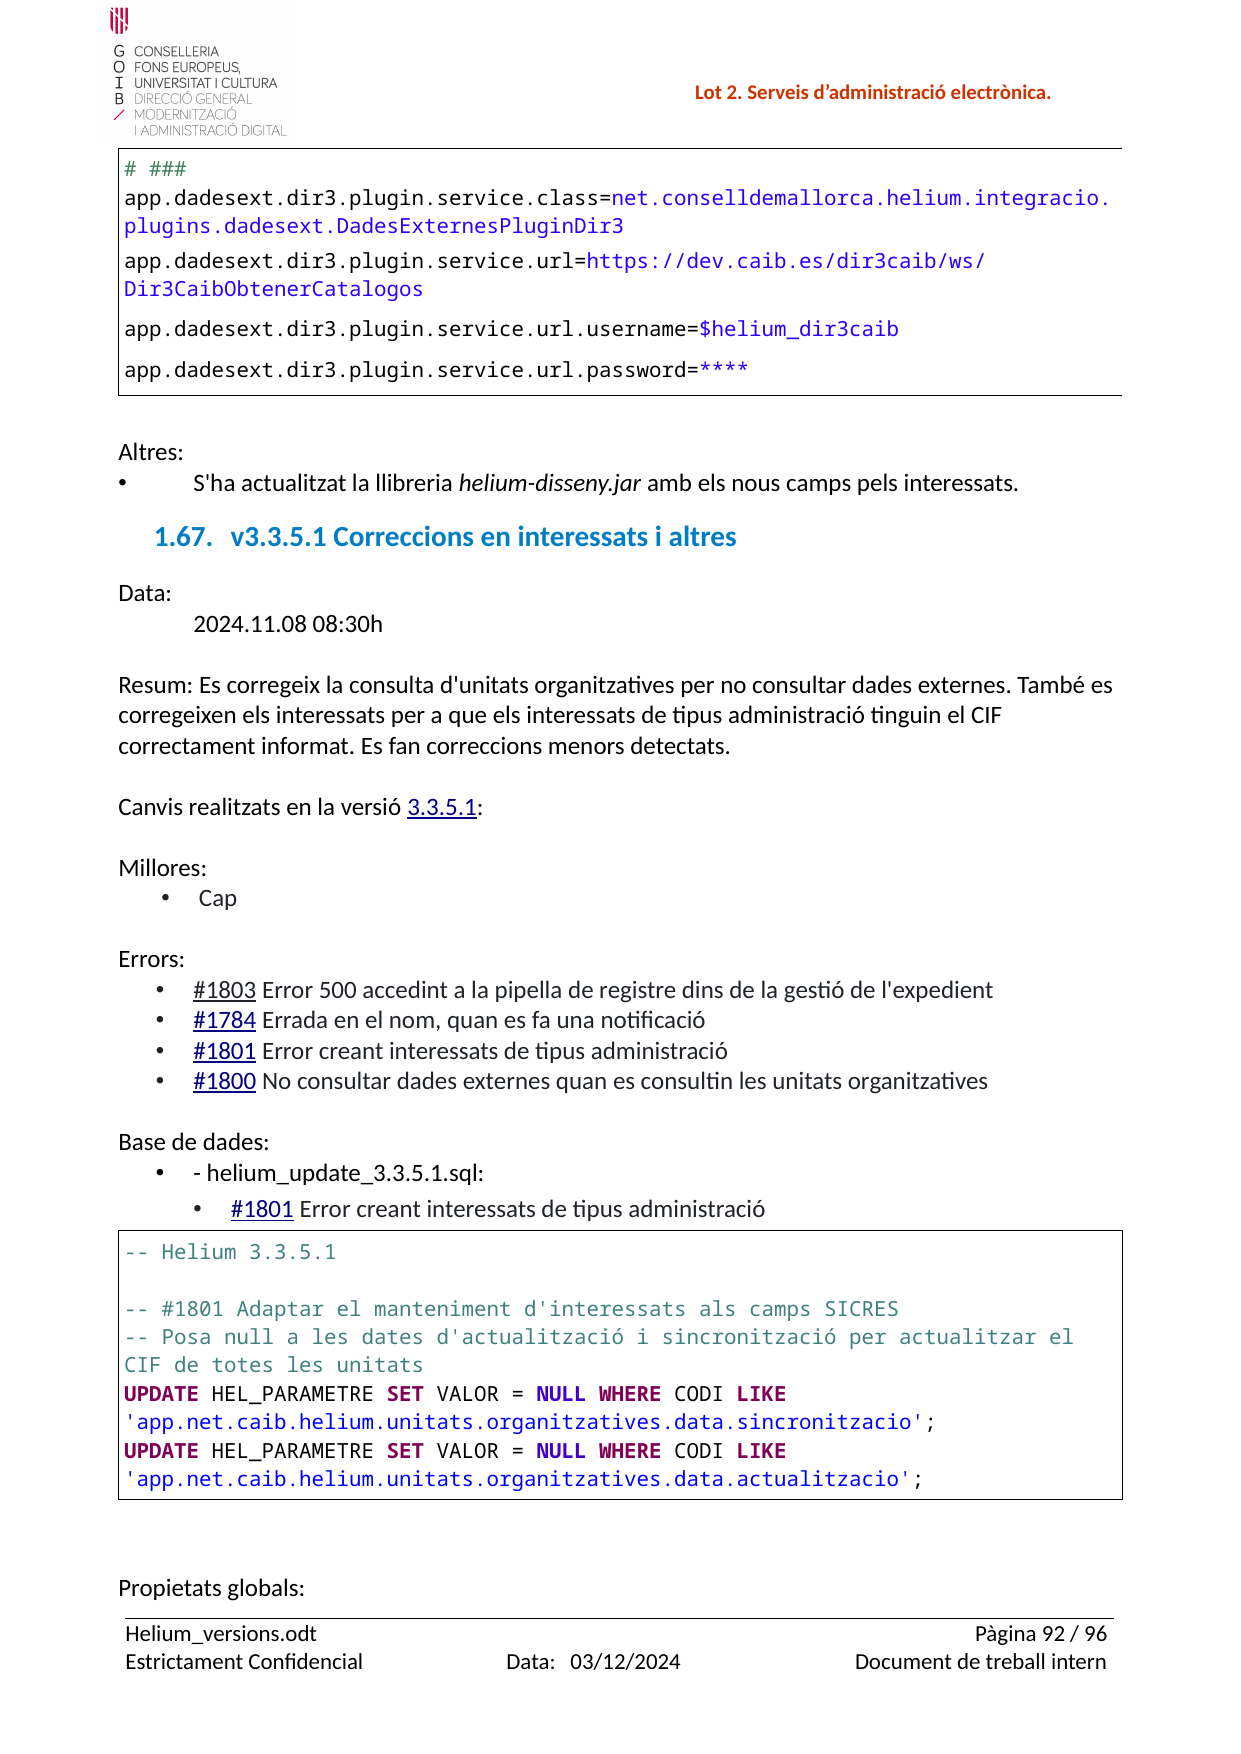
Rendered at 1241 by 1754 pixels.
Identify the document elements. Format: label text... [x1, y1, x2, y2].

list #1801 Error creant interessats de tipus administració [156, 1035, 1122, 1066]
text Altres: [118, 436, 1122, 467]
text Errors: [118, 943, 1122, 974]
picture [100, 0, 297, 144]
text Data: [118, 577, 1122, 608]
text Resum: Es corregeix la consulta d'unitats organitzatives per no consultar dades externes. També es corregeixen els interessats per a que els interessats de tipus administració tinguin el CIF correctament informat. Es fan correccions menors detectats. [118, 669, 1122, 760]
list #1800 No consultar dades externes quan es consultin les unitats organitzatives [156, 1066, 1122, 1096]
text 2024.11.08 08:30h [118, 608, 1122, 638]
list S'ha actualitzat la llibreria helium-disseny.jar amb els nous camps pels interessats. [118, 467, 1122, 497]
table_header # ### app.dadesext.dir3.plugin.service.class=net.conselldemallorca.helium.integracio.plugins.dadesext.DadesExternesPluginDir3 app.dadesext.dir3.plugin.service.url=https://dev.caib.es/dir3caib/ws/Dir3CaibObtenerCatalogos app.dadesext.dir3.plugin.service.url.username=$helium_dir3caib app.dadesext.dir3.plugin.service.url.password=**** [119, 149, 1122, 395]
list - helium_update_3.3.5.1.sql: [156, 1157, 1122, 1188]
text Millores: [118, 852, 1122, 882]
table_header -- Helium 3.3.5.1 -- #1801 Adaptar el manteniment d'interessats als camps SICRES -- Posa null a les dates d'actualització i sincronització per actualitzar el CIF de totes les unitats UPDATE HEL_PARAMETRE SET VALOR = NULL WHERE CODI LIKE 'app.net.caib.helium.unitats.organitzatives.data.sincronitzacio'; UPDATE HEL_PARAMETRE SET VALOR = NULL WHERE CODI LIKE 'app.net.caib.helium.unitats.organitzatives.data.actualitzacio'; [119, 1231, 1122, 1498]
text Canvis realitzats en la versió 3.3.5.1: [118, 791, 1122, 821]
text Propietats globals: [118, 1572, 1122, 1603]
subtitle v3.3.5.1 Correccions en interessats i altres [153, 518, 1122, 553]
list #1803 Error 500 accedint a la pipella de registre dins de la gestió de l'expedient [156, 974, 1122, 1004]
list Cap [161, 882, 1122, 913]
list #1801 Error creant interessats de tipus administració [193, 1193, 1122, 1224]
text Base de dades: [118, 1127, 1122, 1157]
list #1784 Errada en el nom, quan es fa una notificació [156, 1004, 1122, 1035]
